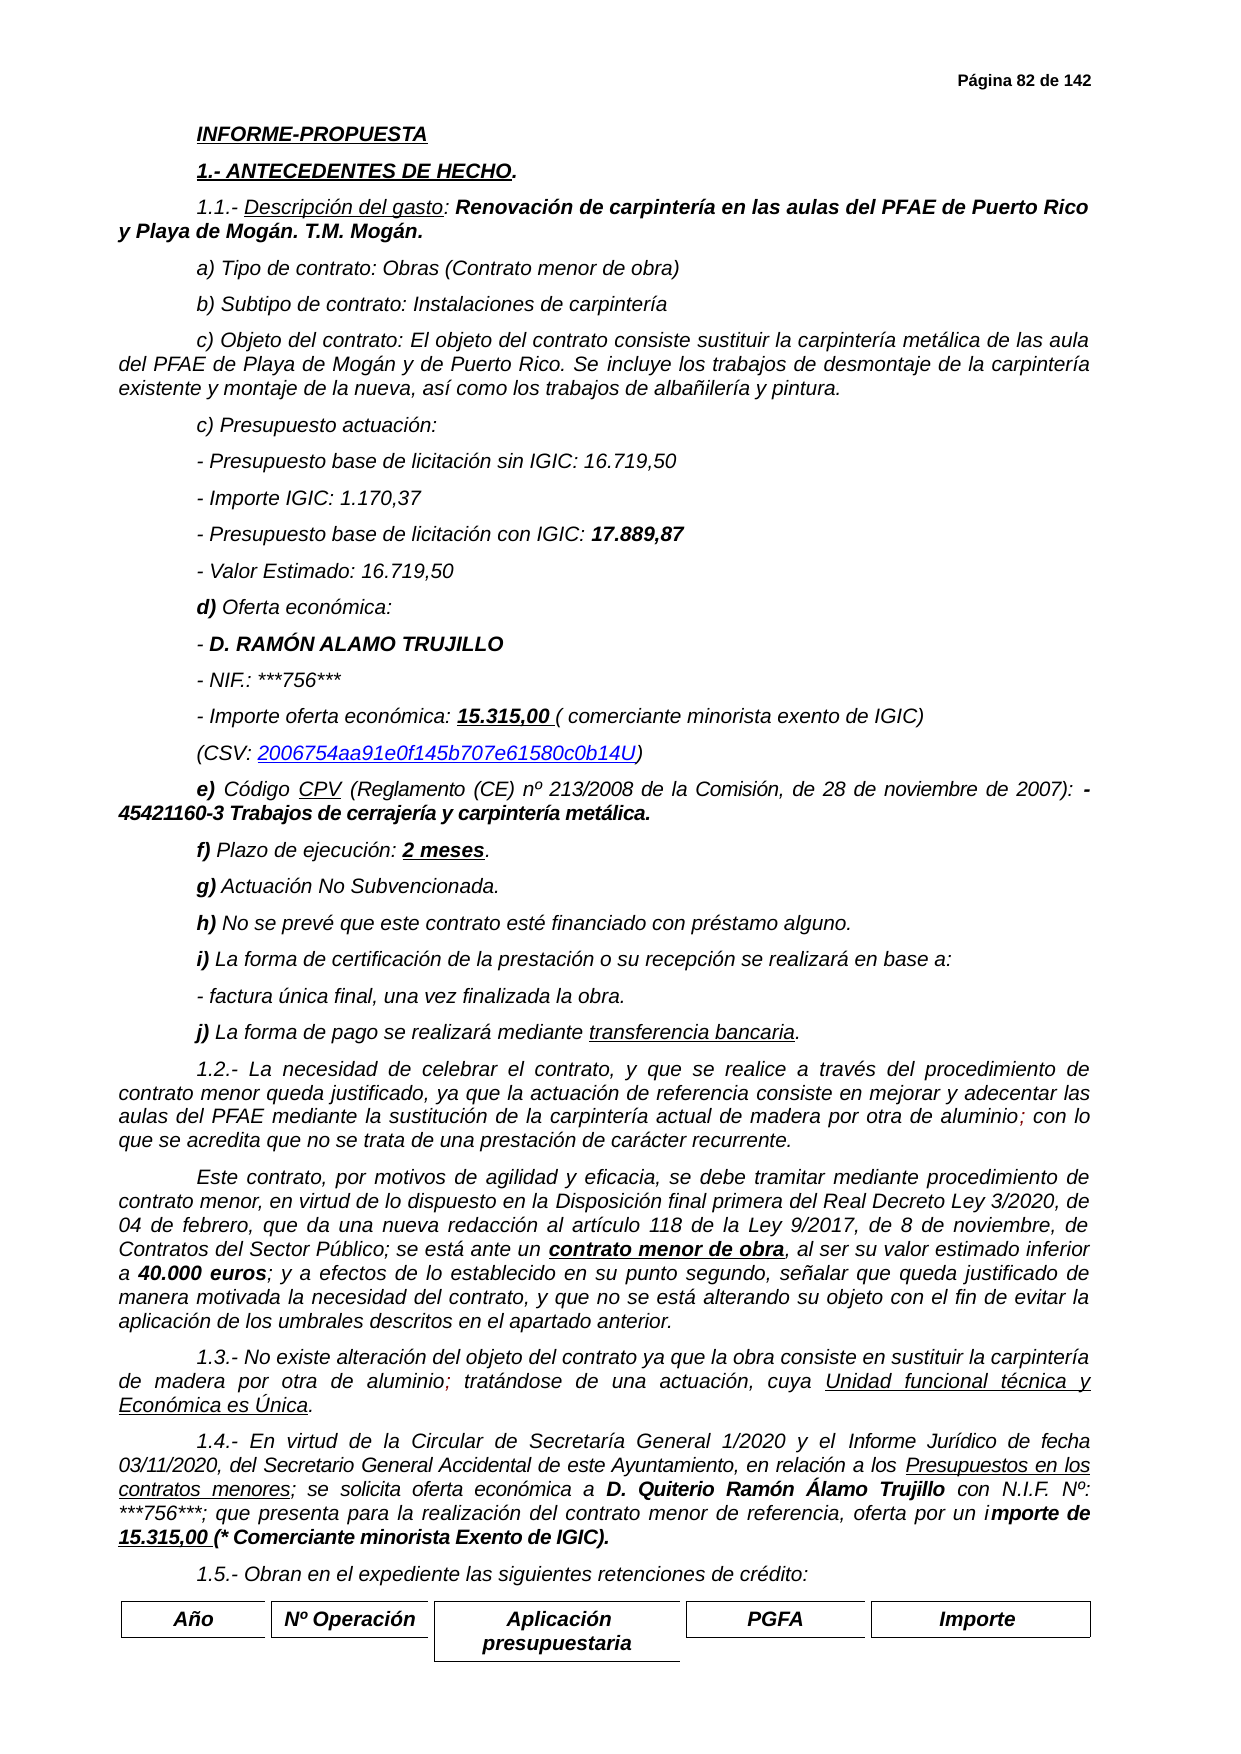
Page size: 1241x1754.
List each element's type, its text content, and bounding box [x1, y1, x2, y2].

text f) Plazo de ejecución: 2 meses. [118, 838, 1092, 862]
text - Valor Estimado: 16.719,50 [118, 558, 1092, 582]
text - D. RAMÓN ALAMO TRUJILLO [118, 631, 1092, 655]
text - Importe oferta económica: 15.315,00 ( comerciante minorista exento de IGIC) [118, 704, 1092, 728]
table_header PGFA [683, 1598, 868, 1676]
table_header Nº Operación [268, 1598, 431, 1676]
text i) La forma de certificación de la prestación o su recepción se realizará en base a: [118, 947, 1092, 971]
text - Presupuesto base de licitación con IGIC: 17.889,87 [118, 522, 1092, 546]
table_header Importe [868, 1598, 1093, 1676]
text - factura única final, una vez finalizada la obra. [118, 983, 1092, 1007]
text - Importe IGIC: 1.170,37 [118, 486, 1092, 509]
text 1.4.- En virtud de la Circular de Secretaría General 1/2020 y el Informe Jurídico de fecha 03/11/2020, del Secretario General Accidental de este Ayuntamiento, en relación a los Presupuestos en los contratos menores; se solicita oferta económica a D. Quiterio Ramón Álamo Trujillo con N.I.F. Nº: ***756***; que presenta para la realización del contrato menor de referencia, oferta por un importe de 15.315,00 (* Comerciante minorista Exento de IGIC). [118, 1429, 1092, 1549]
text c) Presupuesto actuación: [118, 413, 1092, 437]
text h) No se prevé que este contrato esté financiado con préstamo alguno. [118, 911, 1092, 934]
table_header Año [118, 1598, 268, 1676]
text INFORME-PROPUESTA [118, 122, 1092, 146]
text g) Actuación No Subvencionada. [118, 874, 1092, 898]
text - NIF.: ***756*** [118, 668, 1092, 692]
text 1.- ANTECEDENTES DE HECHO. [118, 158, 1092, 182]
text (CSV: 2006754aa91e0f145b707e61580c0b14U) [118, 741, 1092, 765]
text Este contrato, por motivos de agilidad y eficacia, se debe tramitar mediante procedimiento de contrato menor, en virtud de lo dispuesto en la Disposición final primera del Real Decreto Ley 3/2020, de 04 de febrero, que da una nueva redacción al artículo 118 de la Ley 9/2017, de 8 de noviembre, de Contratos del Sector Público; se está ante un contrato menor de obra, al ser su valor estimado inferior a 40.000 euros; y a efectos de lo establecido en su punto segundo, señalar que queda justificado de manera motivada la necesidad del contrato, y que no se está alterando su objeto con el fin de evitar la aplicación de los umbrales descritos en el apartado anterior. [118, 1165, 1092, 1332]
text b) Subtipo de contrato: Instalaciones de carpintería [118, 292, 1092, 316]
text j) La forma de pago se realizará mediante transferencia bancaria. [118, 1020, 1092, 1044]
text e) Código CPV (Reglamento (CE) nº 213/2008 de la Comisión, de 28 de noviembre de 2007): - 45421160-3 Trabajos de cerrajería y carpintería metálica. [118, 777, 1092, 825]
text 1.5.- Obran en el expediente las siguientes retenciones de crédito: [118, 1562, 1092, 1586]
text 1.1.- Descripción del gasto: Renovación de carpintería en las aulas del PFAE de Puerto Rico y Playa de Mogán. T.M. Mogán. [118, 195, 1092, 243]
text a) Tipo de contrato: Obras (Contrato menor de obra) [118, 255, 1092, 279]
text - Presupuesto base de licitación sin IGIC: 16.719,50 [118, 449, 1092, 473]
table_header Aplicación presupuestaria [431, 1598, 683, 1676]
text 1.3.- No existe alteración del objeto del contrato ya que la obra consiste en sustituir la carpintería de madera por otra de aluminio; tratándose de una actuación, cuya Unidad funcional técnica y Económica es Única. [118, 1345, 1092, 1417]
text 1.2.- La necesidad de celebrar el contrato, y que se realice a través del procedimiento de contrato menor queda justificado, ya que la actuación de referencia consiste en mejorar y adecentar las aulas del PFAE mediante la sustitución de la carpintería actual de madera por otra de aluminio; con lo que se acredita que no se trata de una prestación de carácter recurrente. [118, 1056, 1092, 1152]
text c) Objeto del contrato: El objeto del contrato consiste sustituir la carpintería metálica de las aula del PFAE de Playa de Mogán y de Puerto Rico. Se incluye los trabajos de desmontaje de la carpintería existente y montaje de la nueva, así como los trabajos de albañilería y pintura. [118, 328, 1092, 400]
text d) Oferta económica: [118, 595, 1092, 619]
